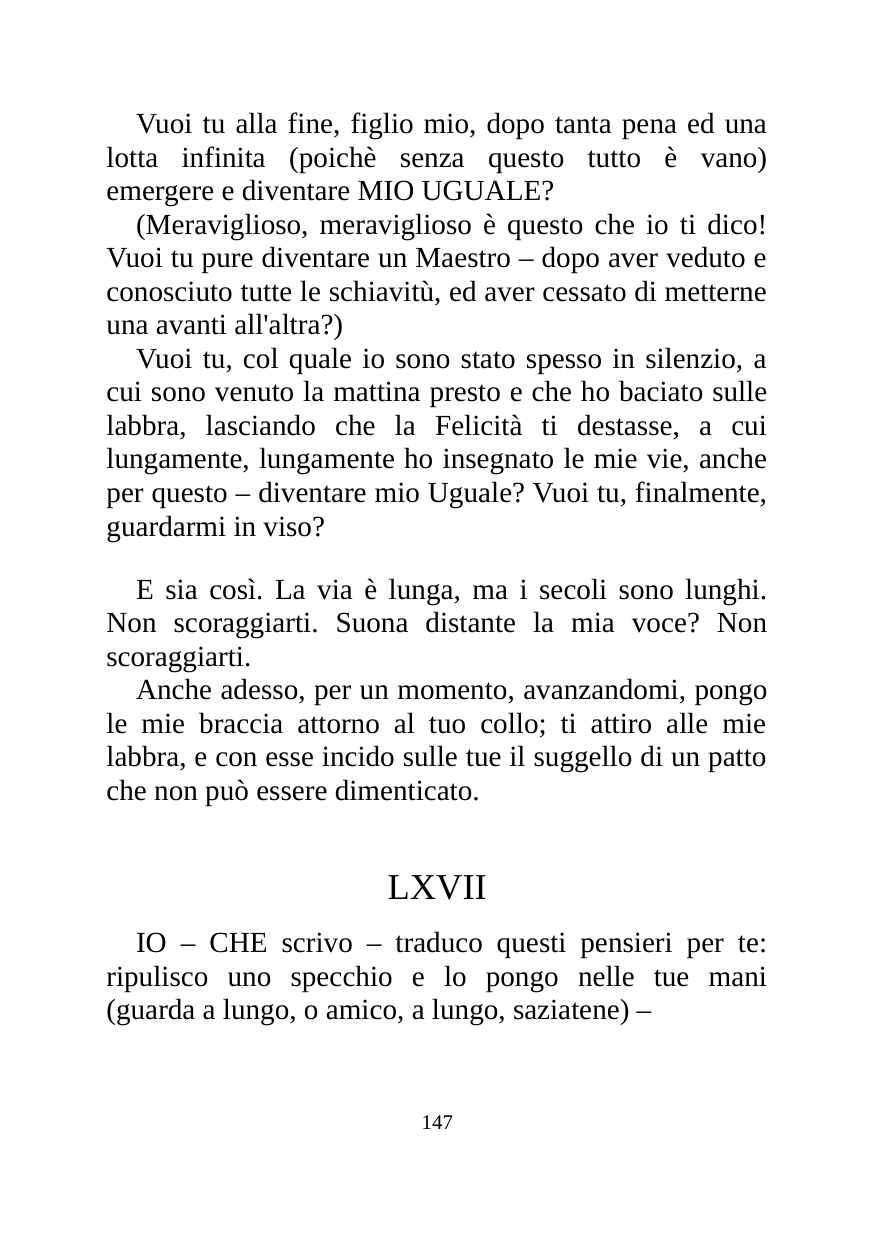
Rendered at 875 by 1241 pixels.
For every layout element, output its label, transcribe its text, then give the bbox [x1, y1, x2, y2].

text (Meraviglioso, meraviglioso è questo che io ti dico! Vuoi tu pure diventare un Maestro – dopo aver veduto e conosciuto tutte le schiavitù, ed aver cessato di metterne una avanti all'altra?) [106, 207, 768, 341]
text Vuoi tu alla fine, figlio mio, dopo tanta pena ed una lotta infinita (poichè senza questo tutto è vano) emergere e diventare MIO UGUALE? [106, 106, 768, 207]
text Anche adesso, per un momento, avanzandomi, pongo le mie braccia attorno al tuo collo; ti attiro alle mie labbra, e con esse incido sulle tue il suggello di un patto che non può essere dimenticato. [106, 672, 768, 807]
text IO – CHE scrivo – traduco questi pensieri per te: ripulisco uno specchio e lo pongo nelle tue mani (guarda a lungo, o amico, a lungo, saziatene) – [106, 925, 768, 1026]
text E sia così. La via è lunga, ma i secoli sono lunghi. Non scoraggiarti. Suona distante la mia voce? Non scoraggiarti. [106, 572, 768, 672]
subtitle LXVII [106, 866, 768, 908]
text Vuoi tu, col quale io sono stato spesso in silenzio, a cui sono venuto la mattina presto e che ho baciato sulle labbra, lasciando che la Felicità ti destasse, a cui lungamente, lungamente ho insegnato le mie vie, anche per questo – diventare mio Uguale? Vuoi tu, finalmente, guardarmi in viso? [106, 341, 768, 542]
